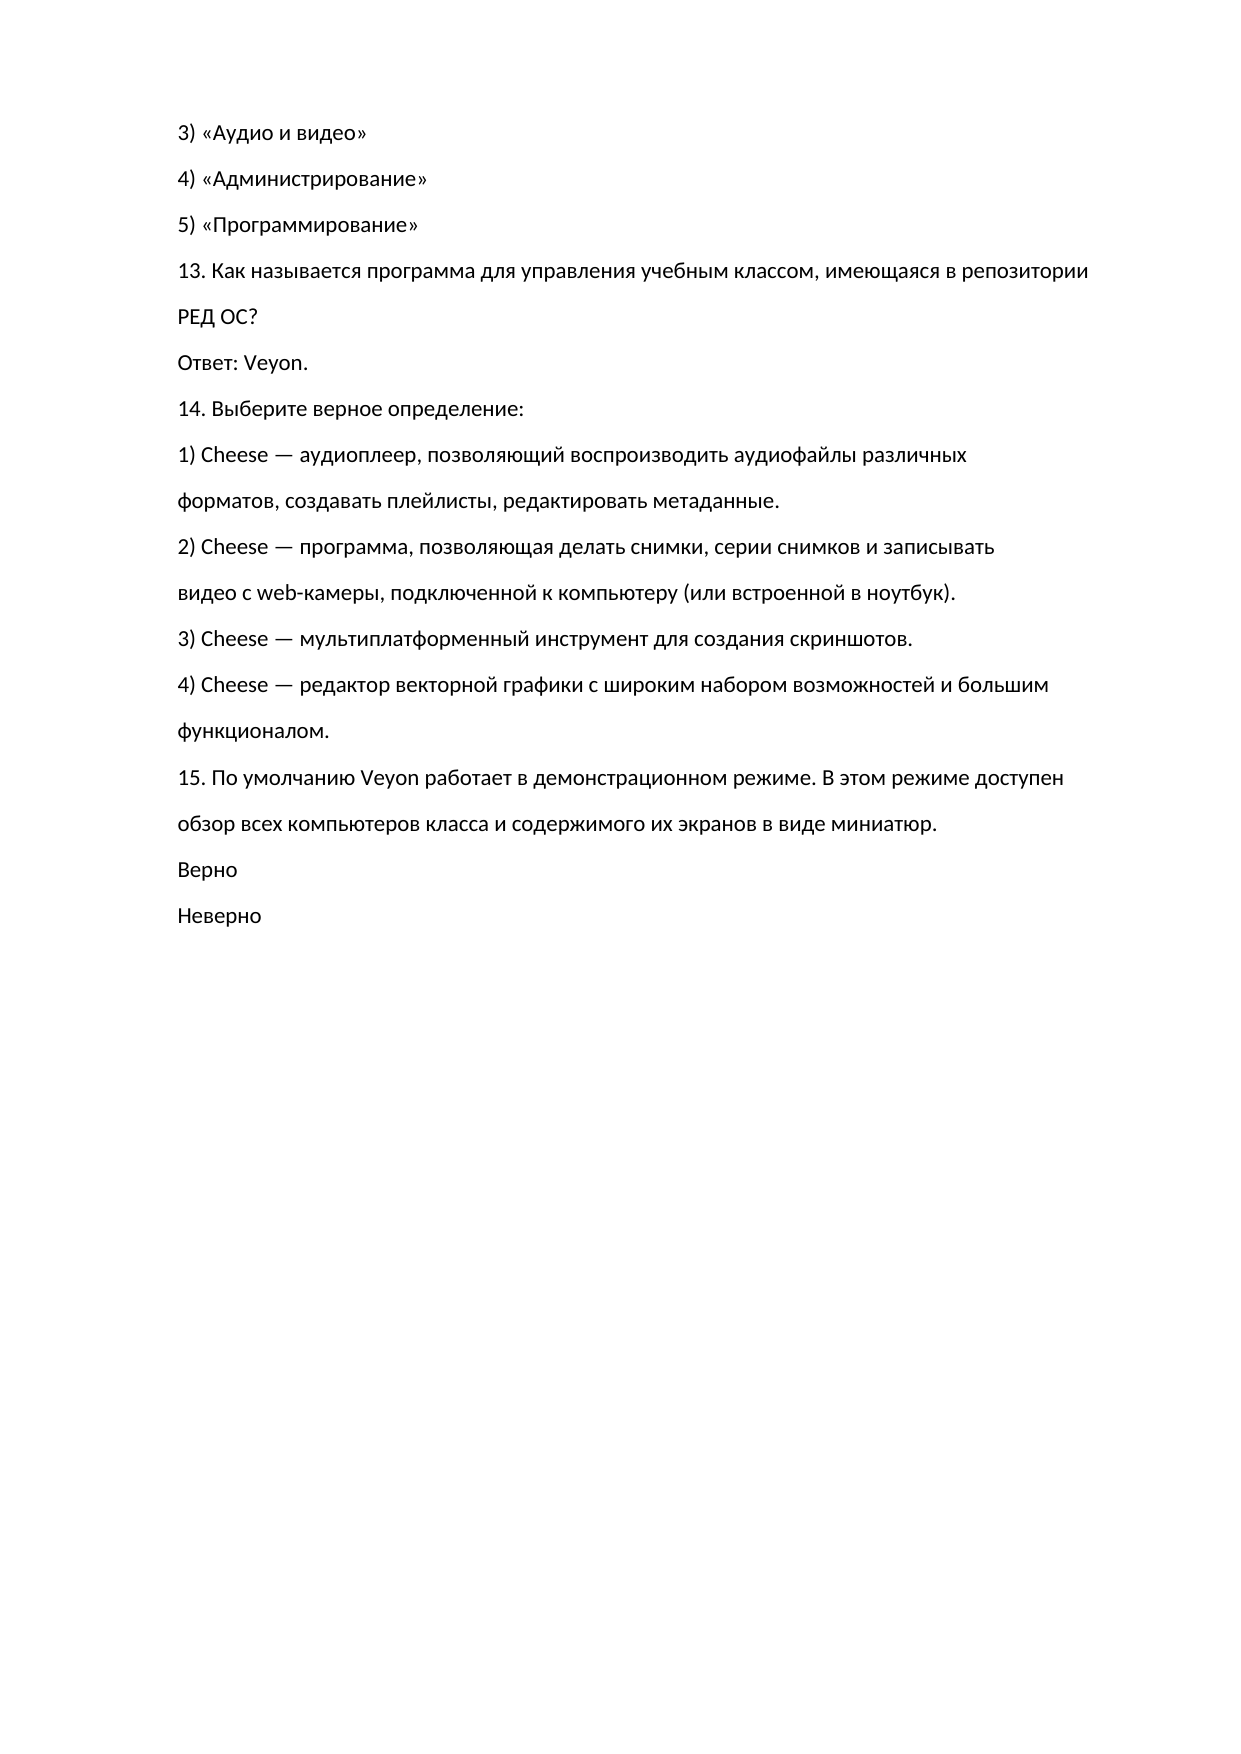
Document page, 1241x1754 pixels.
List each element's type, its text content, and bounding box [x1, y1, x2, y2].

text 4) «Администрирование» [177, 164, 1152, 192]
text 4) Cheese — редактор векторной графики с широким набором возможностей и большим [177, 671, 1152, 699]
text Ответ: Veyon. [177, 348, 1152, 376]
text 5) «Программирование» [177, 210, 1152, 238]
text 3) «Аудио и видео» [177, 118, 1152, 146]
text РЕД ОС? [177, 302, 1152, 330]
text видео с web-камеры, подключенной к компьютеру (или встроенной в ноутбук). [177, 578, 1152, 607]
text функционалом. [177, 717, 1152, 745]
text 15. По умолчанию Veyon работает в демонстрационном режиме. В этом режиме доступен [177, 763, 1152, 791]
text 2) Cheese — программа, позволяющая делать снимки, серии снимков и записывать [177, 532, 1152, 561]
text обзор всех компьютеров класса и содержимого их экранов в виде миниатюр. [177, 809, 1152, 837]
text 1) Cheese — аудиоплеер, позволяющий воспроизводить аудиофайлы различных [177, 440, 1152, 468]
text Верно [177, 855, 1152, 883]
text 14. Выберите верное определение: [177, 394, 1152, 422]
text форматов, создавать плейлисты, редактировать метаданные. [177, 486, 1152, 514]
text Неверно [177, 901, 1152, 929]
text 3) Cheese — мультиплатформенный инструмент для создания скриншотов. [177, 624, 1152, 653]
text 13. Как называется программа для управления учебным классом, имеющаяся в репозитории [177, 256, 1152, 284]
